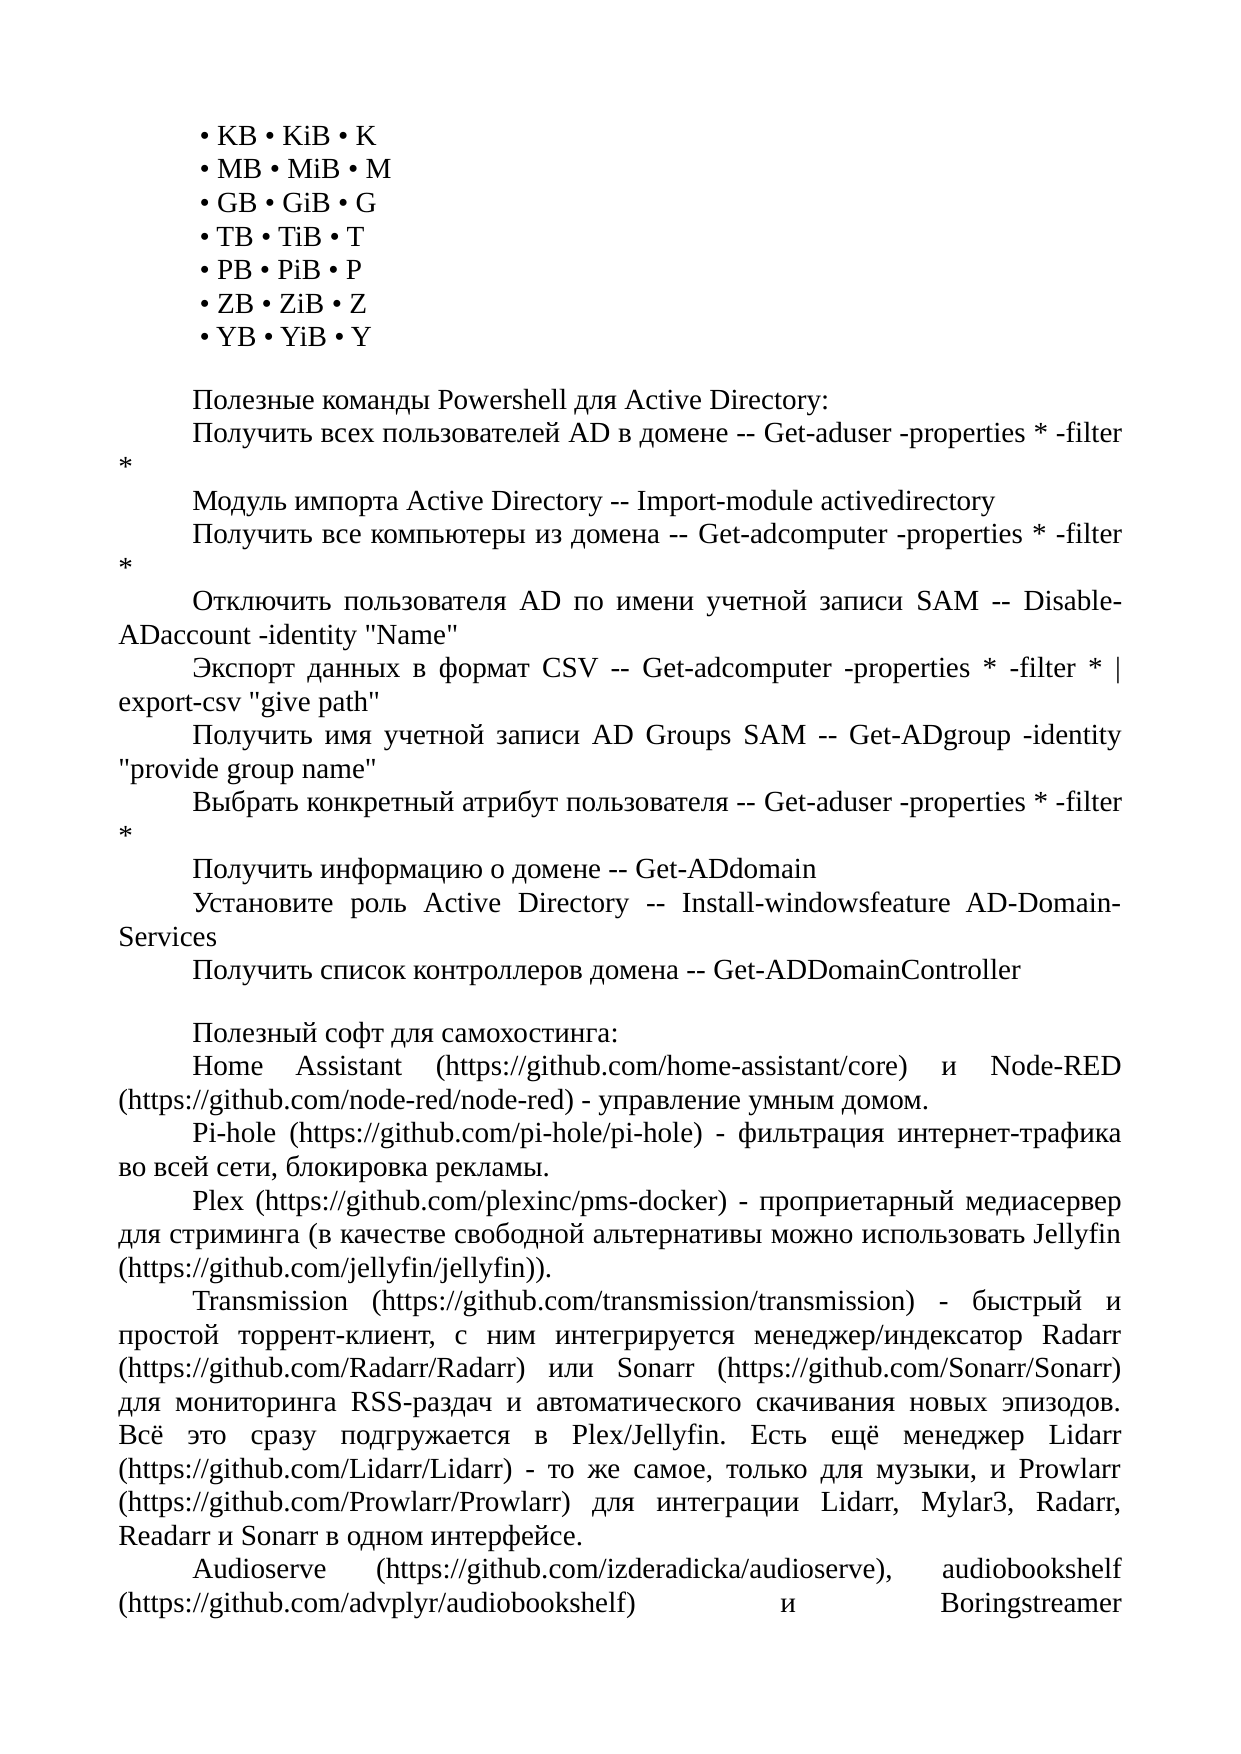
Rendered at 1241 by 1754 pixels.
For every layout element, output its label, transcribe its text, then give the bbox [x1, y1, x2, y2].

text Получить список контроллеров домена -- Get-ADDomainController [118, 952, 1122, 986]
text Экспорт данных в формат CSV -- Get-adcomputer -properties * -filter * |export-csv "give path" [118, 650, 1122, 717]
text Отключить пользователя AD по имени учетной записи SAM -- Disable-ADaccount -identity "Name" [118, 583, 1122, 650]
text Получить имя учетной записи AD Groups SAM -- Get-ADgroup -identity "provide group name" [118, 717, 1122, 784]
text • PB • PiB • P [118, 252, 1122, 286]
text • TB • TiB • T [118, 219, 1122, 252]
text Установите роль Active Directory -- Install-windowsfeature AD-Domain-Services [118, 885, 1122, 952]
text Модуль импорта Active Directory -- Import-module activedirectory [118, 483, 1122, 516]
text Audioserve (https://github.com/izderadicka/audioserve), audiobookshelf (https://github.com/advplyr/audiobookshelf) и Boringstreamer [118, 1552, 1122, 1619]
text Получить все компьютеры из домена -- Get-adcomputer -properties * -filter * [118, 516, 1122, 583]
text Transmission (https://github.com/transmission/transmission) - быстрый и простой торрент-клиент, с ним интегрируется менеджер/индексатор Radarr (https://github.com/Radarr/Radarr) или Sonarr (https://github.com/Sonarr/Sonarr) для мониторинга RSS-раздач и автоматического скачивания новых эпизодов. Всё это сразу подгружается в Plex/Jellyfin. Есть ещё менеджер Lidarr (https://github.com/Lidarr/Lidarr) - то же самое, только для музыки, и Prowlarr (https://github.com/Prowlarr/Prowlarr) для интеграции Lidarr, Mylar3, Radarr, Readarr и Sonarr в одном интерфейсе. [118, 1283, 1122, 1552]
text Plex (https://github.com/plexinc/pms-docker) - проприетарный медиасервер для стриминга (в качестве свободной альтернативы можно использовать Jellyfin (https://github.com/jellyfin/jellyfin)). [118, 1183, 1122, 1283]
text Получить всех пользователей AD в домене -- Get-aduser -properties * -filter * [118, 416, 1122, 483]
text • ZB • ZiB • Z [118, 286, 1122, 319]
text Pi-hole (https://github.com/pi-hole/pi-hole) - фильтрация интернет-трафика во всей сети, блокировка рекламы. [118, 1116, 1122, 1183]
text • YB • YiB • Y [118, 319, 1122, 353]
text Полезный софт для самохостинга: [118, 1015, 1122, 1048]
text • GB • GiB • G [118, 185, 1122, 219]
text Выбрать конкретный атрибут пользователя -- Get-aduser -properties * -filter * [118, 784, 1122, 852]
text • MB • MiB • M [118, 152, 1122, 185]
text Полезные команды Powershell для Active Directory: [118, 382, 1122, 416]
text • KB • KiB • K [118, 118, 1122, 152]
text Получить информацию о домене -- Get-ADdomain [118, 852, 1122, 885]
text Home Assistant (https://github.com/home-assistant/core) и Node-RED (https://github.com/node-red/node-red) - управление умным домом. [118, 1048, 1122, 1116]
